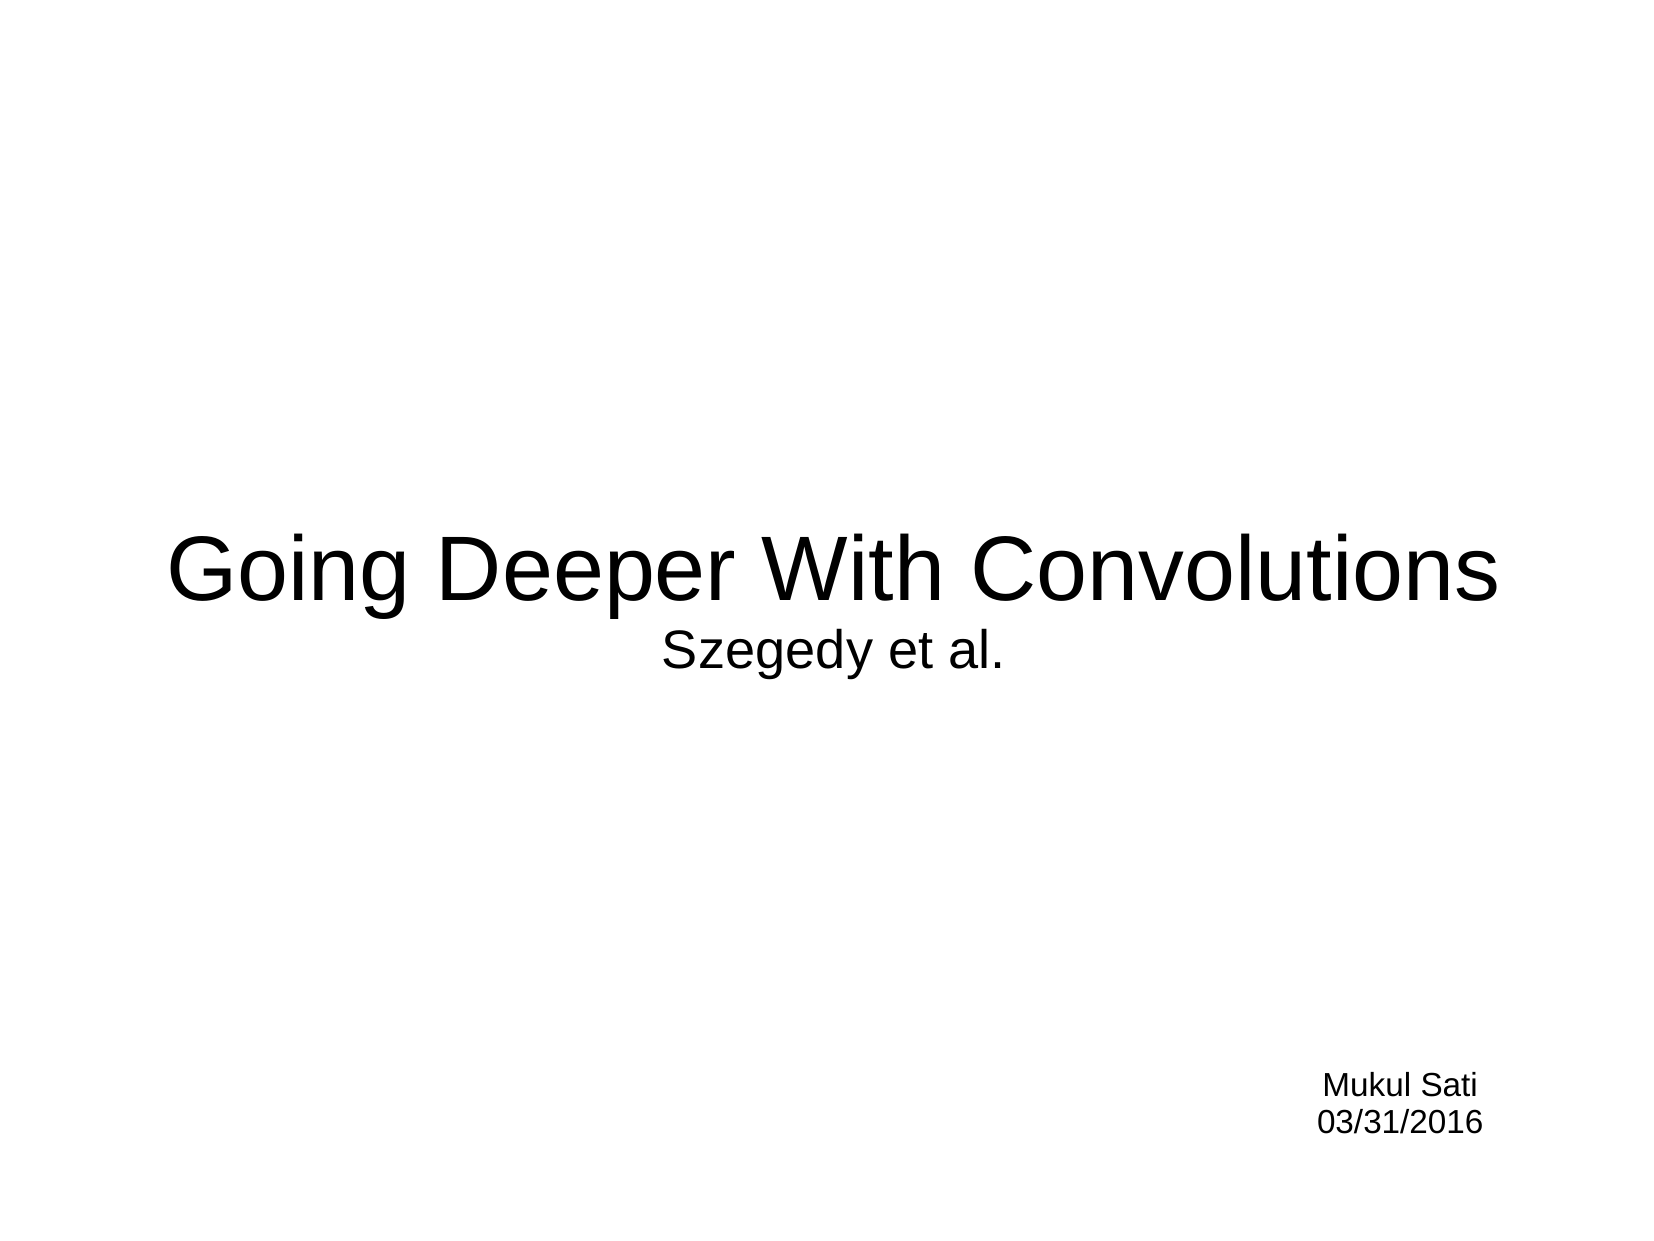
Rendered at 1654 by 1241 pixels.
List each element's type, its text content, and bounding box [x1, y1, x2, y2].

subtitle Mukul Sati 03/31/2016 [1230, 1050, 1571, 1158]
title Going Deeper With Convolutions Szegedy et al. [90, 495, 1579, 703]
